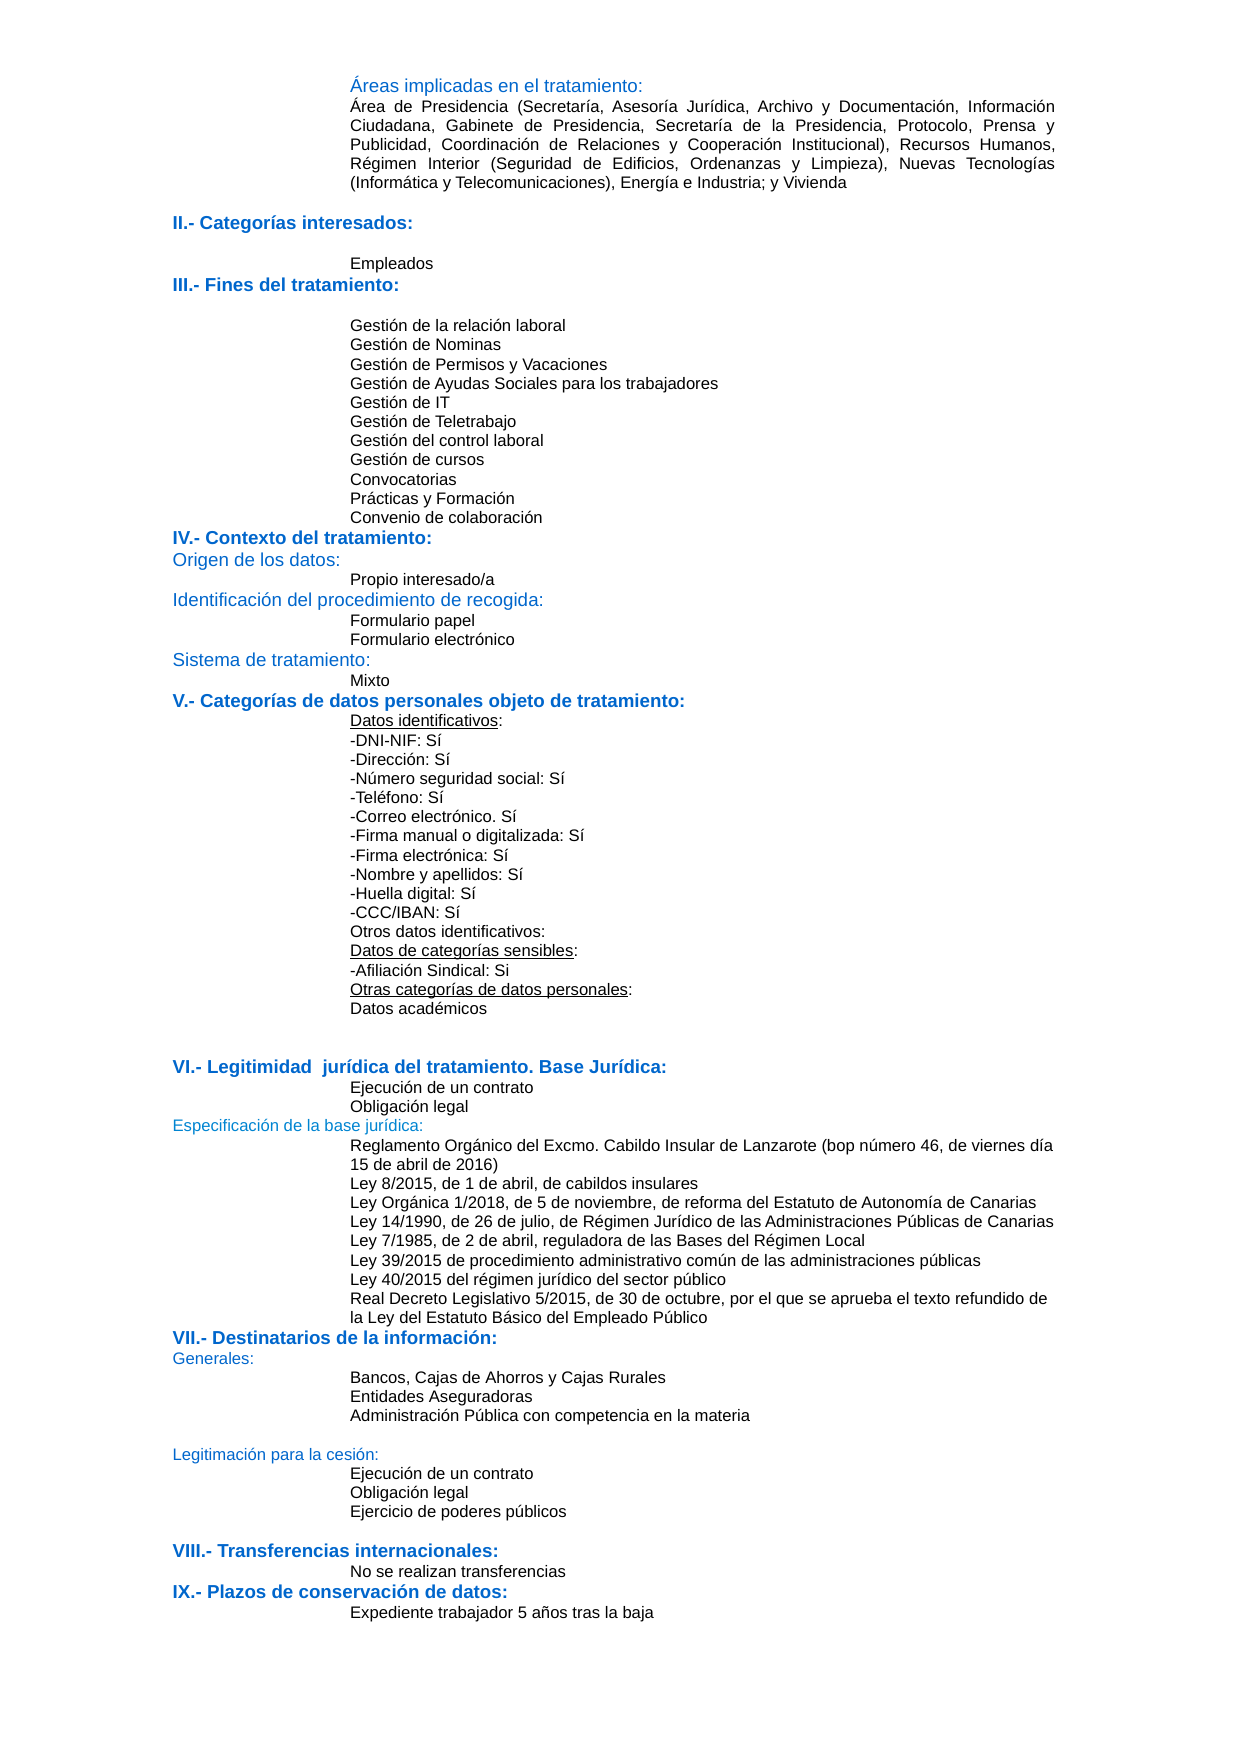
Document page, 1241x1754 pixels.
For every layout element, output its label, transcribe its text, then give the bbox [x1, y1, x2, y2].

table_cell [161, 1368, 339, 1444]
table_cell Propio interesado/a [339, 570, 1067, 589]
table_cell II.- Categorías interesados: [161, 212, 1067, 235]
table_cell Áreas implicadas en el tratamiento: Área de Presidencia (Secretaría, Asesoría Jurídica, Archivo y Documentación, Información Ciudadana, Gabinete de Presidencia, Secretaría de la Presidencia, Protocolo, Prensa y Publicidad, Coordinación de Relaciones y Cooperación Institucional), Recursos Humanos, Régimen Interior (Seguridad de Edificios, Ordenanzas y Limpieza), Nuevas Tecnologías (Informática y Telecomunicaciones), Energía e Industria; y Vivienda [339, 75, 1067, 212]
table_cell Datos identificativos: -DNI-NIF: Sí -Dirección: Sí -Número seguridad social: Sí -Teléfono: Sí -Correo electrónico. Sí -Firma manual o digitalizada: Sí -Firma electrónica: Sí -Nombre y apellidos: Sí -Huella digital: Sí -CCC/IBAN: Sí Otros datos identificativos: Datos de categorías sensibles: -Afiliación Sindical: Si Otras categorías de datos personales: Datos académicos [339, 711, 1067, 1056]
table_cell III.- Fines del tratamiento: [161, 273, 1067, 297]
table_cell [161, 611, 339, 649]
table_cell [161, 711, 339, 1056]
table_cell Origen de los datos: [161, 548, 1067, 570]
table_cell IX.- Plazos de conservación de datos: [161, 1581, 1067, 1602]
table_cell [161, 75, 339, 212]
table_cell [161, 1078, 339, 1116]
table_cell Especificación de la base jurídica: [161, 1116, 1067, 1135]
table_cell Expediente trabajador 5 años tras la baja [339, 1603, 1067, 1622]
table_cell Formulario papel Formulario electrónico [339, 611, 1067, 649]
table_cell Mixto [339, 671, 1067, 690]
table_cell Ejecución de un contrato Obligación legal [339, 1078, 1067, 1116]
table_cell IV.- Contexto del tratamiento: [161, 527, 1067, 548]
table_cell VI.- Legitimidad jurídica del tratamiento. Base Jurídica: [161, 1056, 1067, 1078]
table_cell VII.- Destinatarios de la información: [161, 1327, 1067, 1348]
table_cell [161, 1562, 339, 1581]
table_cell Generales: [161, 1349, 1067, 1368]
table_cell [161, 235, 339, 273]
table_cell Empleados [339, 235, 1067, 273]
table_cell Legitimación para la cesión: [161, 1444, 1067, 1463]
table_cell [161, 1135, 339, 1327]
table_cell Sistema de tratamiento: [161, 649, 1067, 671]
table_cell [161, 671, 339, 690]
table_cell [161, 297, 339, 527]
table_cell [161, 1603, 339, 1622]
table_cell Identificación del procedimiento de recogida: [161, 589, 1067, 611]
table_cell VIII.- Transferencias internacionales: [161, 1540, 1067, 1562]
table_cell No se realizan transferencias [339, 1562, 1067, 1581]
table_cell Reglamento Orgánico del Excmo. Cabildo Insular de Lanzarote (bop número 46, de viernes día 15 de abril de 2016) Ley 8/2015, de 1 de abril, de cabildos insulares Ley Orgánica 1/2018, de 5 de noviembre, de reforma del Estatuto de Autonomía de Canarias Ley 14/1990, de 26 de julio, de Régimen Jurídico de las Administraciones Públicas de Canarias Ley 7/1985, de 2 de abril, reguladora de las Bases del Régimen Local Ley 39/2015 de procedimiento administrativo común de las administraciones públicas Ley 40/2015 del régimen jurídico del sector público Real Decreto Legislativo 5/2015, de 30 de octubre, por el que se aprueba el texto refundido de la Ley del Estatuto Básico del Empleado Público [339, 1135, 1067, 1327]
table_cell V.- Categorías de datos personales objeto de tratamiento: [161, 690, 1067, 711]
table_cell [161, 1464, 339, 1540]
table_cell Bancos, Cajas de Ahorros y Cajas Rurales Entidades Aseguradoras Administración Pública con competencia en la materia [339, 1368, 1067, 1444]
table_cell [161, 570, 339, 589]
table_cell Ejecución de un contrato Obligación legal Ejercicio de poderes públicos [339, 1464, 1067, 1540]
table_cell Gestión de la relación laboral Gestión de Nominas Gestión de Permisos y Vacaciones Gestión de Ayudas Sociales para los trabajadores Gestión de IT Gestión de Teletrabajo Gestión del control laboral Gestión de cursos Convocatorias Prácticas y Formación Convenio de colaboración [339, 297, 1067, 527]
